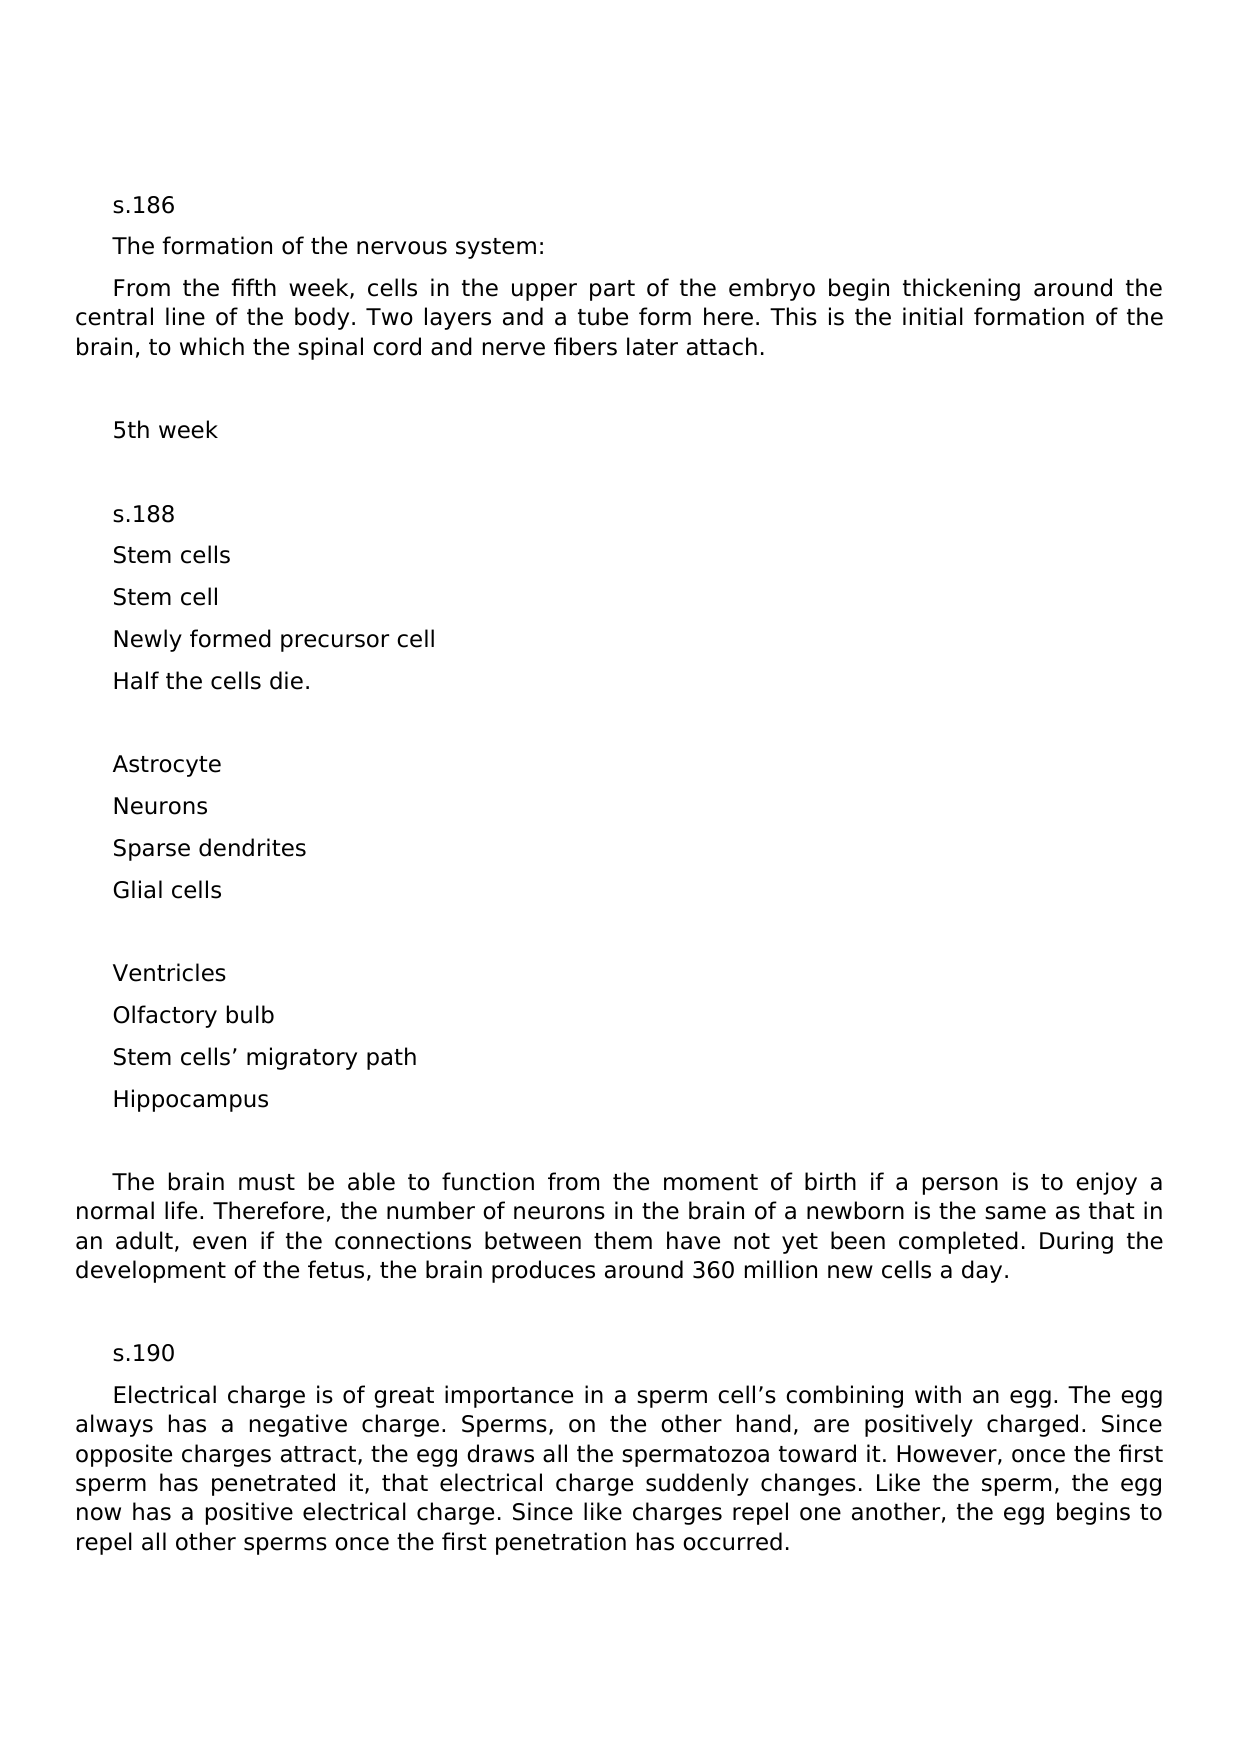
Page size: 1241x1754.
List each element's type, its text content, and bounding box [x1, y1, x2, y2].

text s.188 [75, 501, 1165, 528]
text Neurons [75, 793, 1165, 820]
text Stem cells [75, 543, 1165, 569]
text Olfactory bulb [75, 1002, 1165, 1029]
text s.190 [75, 1341, 1165, 1367]
text Ventricles [75, 960, 1165, 987]
text From the fifth week, cells in the upper part of the embryo begin thickening around the central line of the body. Two layers and a tube form here. This is the initial formation of the brain, to which the spinal cord and nerve fibers later attach. [75, 275, 1165, 361]
text Stem cells’ migratory path [75, 1044, 1165, 1071]
text Newly formed precursor cell [75, 626, 1165, 653]
text 5th week [75, 417, 1165, 444]
text The brain must be able to function from the moment of birth if a person is to enjoy a normal life. Therefore, the number of neurons in the brain of a newborn is the same as that in an adult, even if the connections between them have not yet been completed. During the development of the fetus, the brain produces around 360 million new cells a day. [75, 1169, 1165, 1284]
text Electrical charge is of great importance in a sperm cell’s combining with an egg. The egg always has a negative charge. Sperms, on the other hand, are positively charged. Since opposite charges attract, the egg draws all the spermatozoa toward it. However, once the first sperm has penetrated it, that electrical charge suddenly changes. Like the sperm, the egg now has a positive electrical charge. Since like charges repel one another, the egg begins to repel all other sperms once the first penetration has occurred. [75, 1382, 1165, 1555]
text Glial cells [75, 877, 1165, 903]
text Hippocampus [75, 1086, 1165, 1112]
text Stem cell [75, 584, 1165, 611]
text The formation of the nervous system: [75, 233, 1165, 260]
text Half the cells die. [75, 668, 1165, 695]
text Sparse dendrites [75, 835, 1165, 862]
text s.186 [75, 192, 1165, 218]
text Astrocyte [75, 752, 1165, 778]
